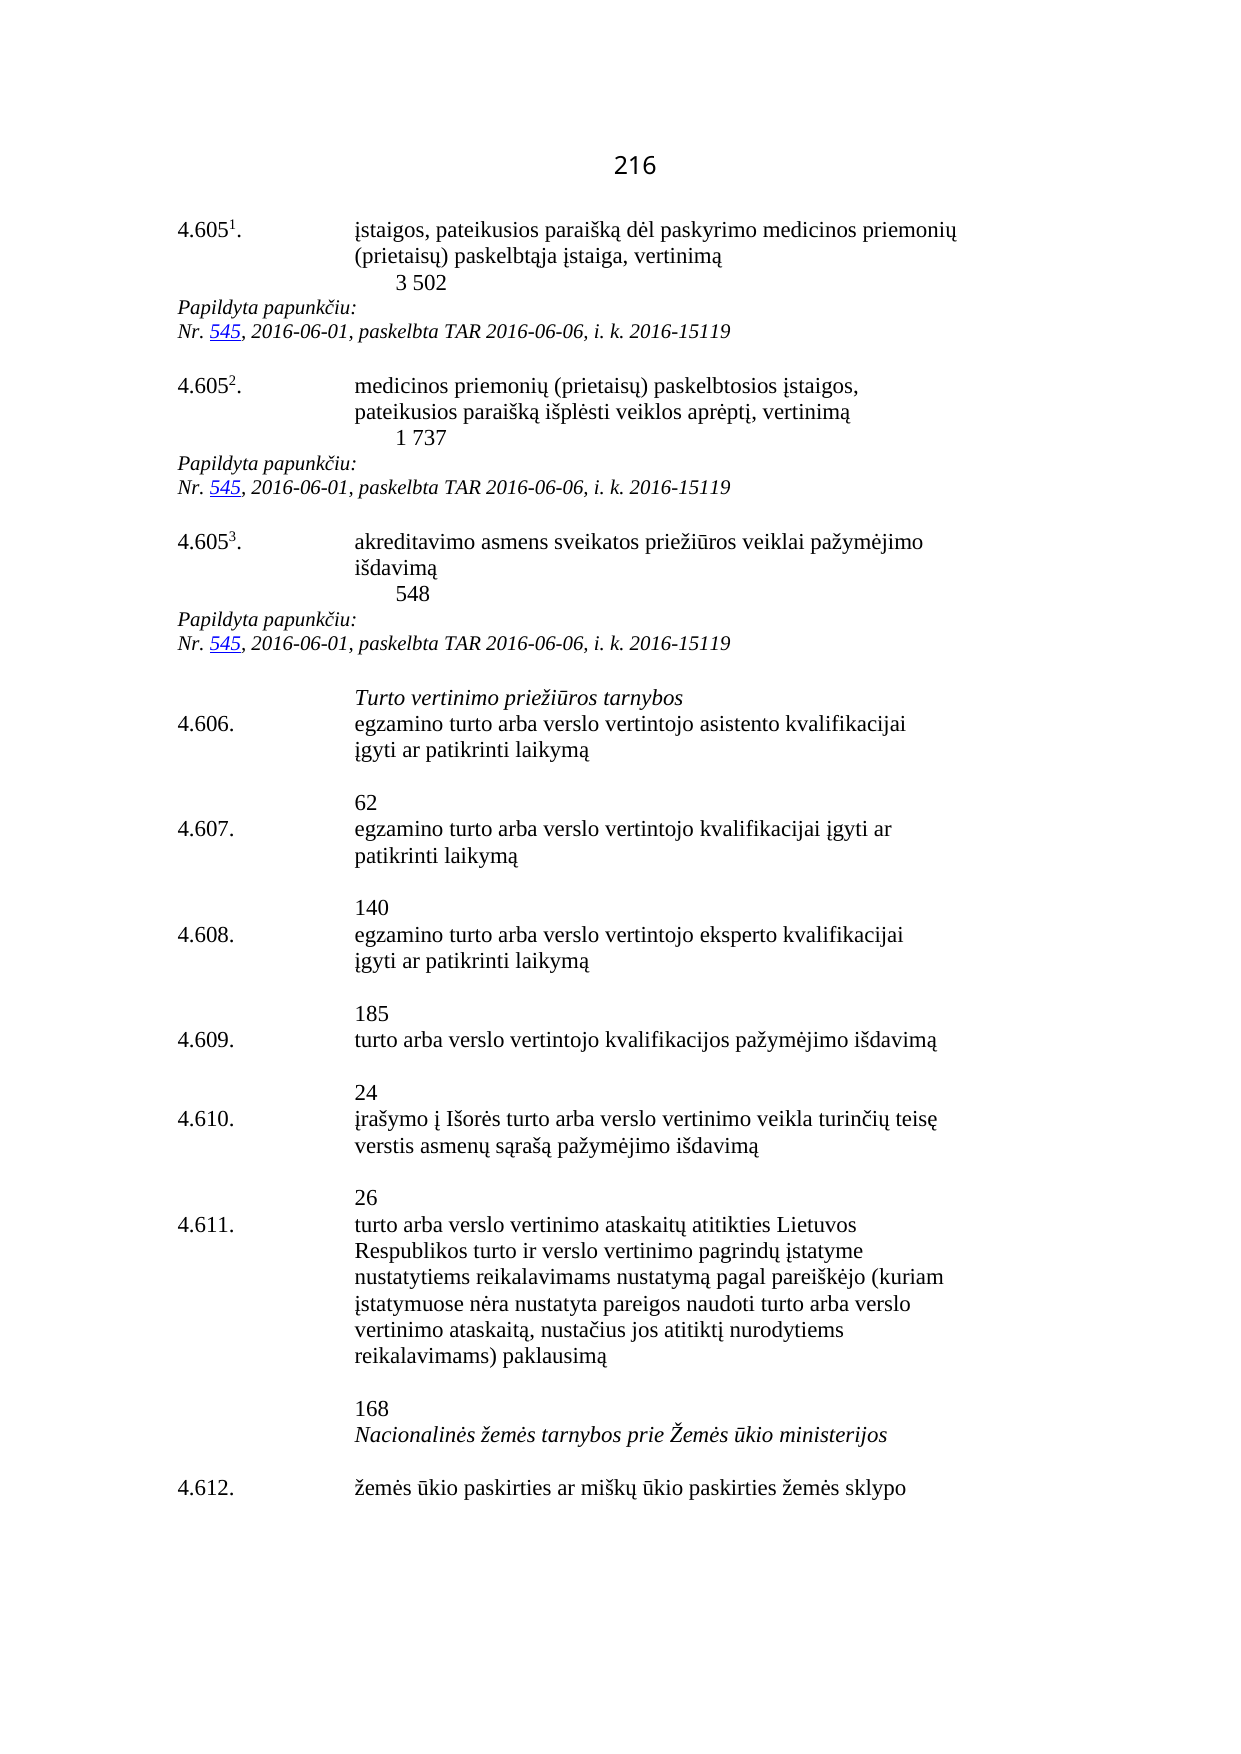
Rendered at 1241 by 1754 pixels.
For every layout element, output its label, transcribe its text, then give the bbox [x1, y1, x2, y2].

text verstis asmenų sąrašą pažymėjimo išdavimą 26 [354, 1132, 945, 1211]
text Nr. 545, 2016-06-01, paskelbta TAR 2016-06-06, i. k. 2016-15119 [177, 475, 1093, 499]
text 4.608. egzamino turto arba verslo vertintojo eksperto kvalifikacijai įgyti ar patikrinti laikymą 185 [177, 921, 945, 1026]
text Nr. 545, 2016-06-01, paskelbta TAR 2016-06-06, i. k. 2016-15119 [177, 631, 1093, 655]
text Nr. 545, 2016-06-01, paskelbta TAR 2016-06-06, i. k. 2016-15119 [177, 319, 1093, 343]
text Respublikos turto ir verslo vertinimo pagrindų įstatyme [354, 1237, 945, 1263]
text 4.6053. akreditavimo asmens sveikatos priežiūros veiklai pažymėjimo išdavimą 548 [177, 528, 945, 607]
text Papildyta papunkčiu: [177, 295, 1093, 319]
text 4.6051. įstaigos, pateikusios paraišką dėl paskyrimo medicinos priemonių (prietaisų) paskelbtąja įstaiga, vertinimą 3 502 [177, 216, 960, 295]
text patikrinti laikymą 140 [354, 842, 945, 921]
text nustatytiems reikalavimams nustatymą pagal pareiškėjo (kuriam [354, 1263, 945, 1290]
text reikalavimams) paklausimą 168 [354, 1342, 945, 1422]
text įstatymuose nėra nustatyta pareigos naudoti turto arba verslo [354, 1290, 945, 1316]
text 4.6052. medicinos priemonių (prietaisų) paskelbtosios įstaigos, pateikusios paraišką išplėsti veiklos aprėptį, vertinimą 1 737 [177, 372, 945, 451]
text 4.611. turto arba verslo vertinimo ataskaitų atitikties Lietuvos [177, 1211, 945, 1237]
text vertinimo ataskaitą, nustačius jos atitiktį nurodytiems [354, 1316, 945, 1342]
text 4.606. egzamino turto arba verslo vertintojo asistento kvalifikacijai įgyti ar patikrinti laikymą 62 [177, 710, 945, 815]
text 4.610. įrašymo į Išorės turto arba verslo vertinimo veikla turinčių teisę [177, 1105, 945, 1132]
text Nacionalinės žemės tarnybos prie Žemės ūkio ministerijos [354, 1422, 945, 1474]
text Turto vertinimo priežiūros tarnybos [354, 684, 945, 710]
text Papildyta papunkčiu: [177, 607, 1093, 631]
text 4.607. egzamino turto arba verslo vertintojo kvalifikacijai įgyti ar [177, 815, 945, 842]
text 4.609. turto arba verslo vertintojo kvalifikacijos pažymėjimo išdavimą 24 [177, 1026, 945, 1105]
text 4.612. žemės ūkio paskirties ar miškų ūkio paskirties žemės sklypo [177, 1474, 945, 1501]
text Papildyta papunkčiu: [177, 451, 1093, 475]
